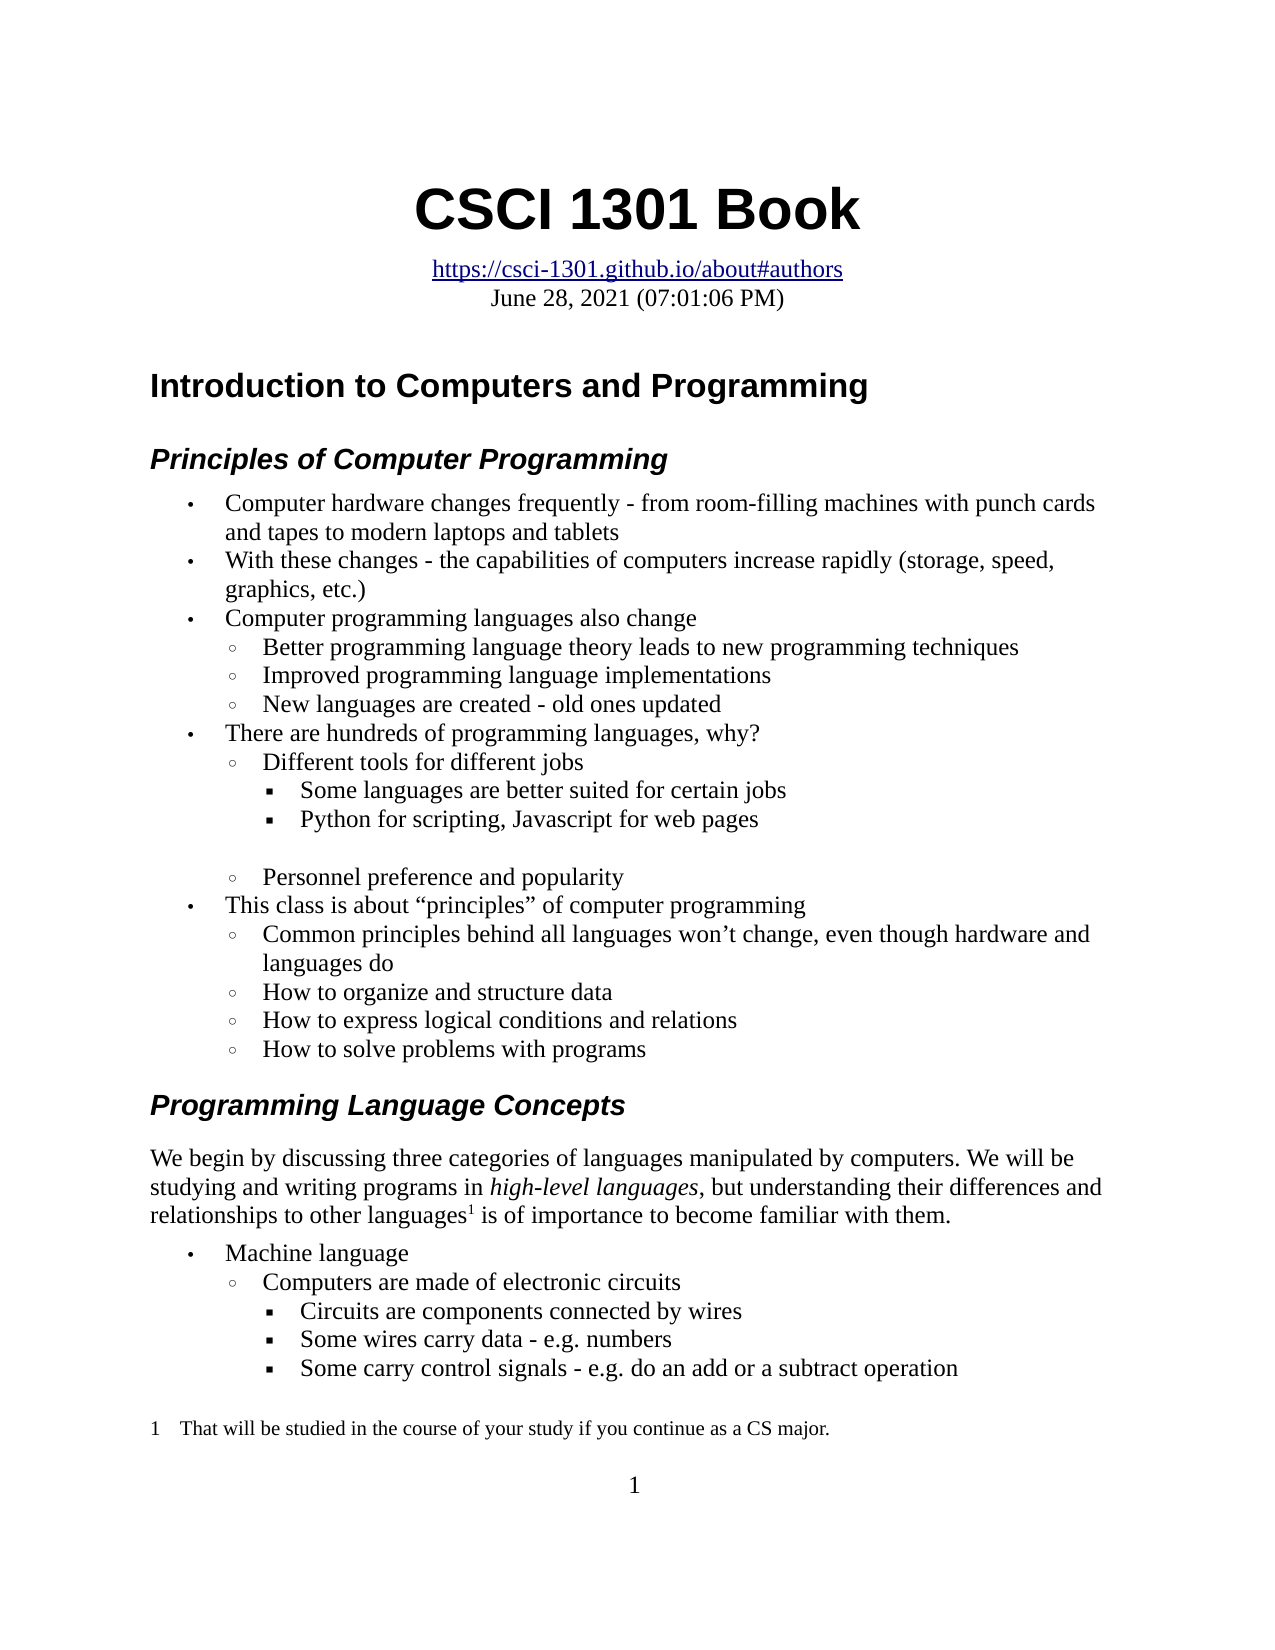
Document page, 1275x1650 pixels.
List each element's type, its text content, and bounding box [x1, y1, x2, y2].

text June 28, 2021 (07:01:06 PM) [150, 283, 1125, 312]
list Circuits are components connected by wires [262, 1296, 1125, 1324]
list Better programming language theory leads to new programming techniques [225, 632, 1125, 661]
list Improved programming language implementations [225, 661, 1125, 689]
subtitle Introduction to Computers and Programming [150, 366, 1125, 404]
list There are hundreds of programming languages, why? [187, 718, 1125, 747]
list Machine language [187, 1238, 1125, 1267]
text We begin by discussing three categories of languages manipulated by computers. We will be studying and writing programs in high-level languages, but understanding their differences and relationships to other languages is of importance to become familiar with them. [150, 1143, 1125, 1229]
list How to solve problems with programs [225, 1034, 1125, 1063]
list Common principles behind all languages won’t change, even though hardware and languages do [225, 919, 1125, 977]
subtitle Principles of Computer Programming [150, 442, 1125, 476]
text That will be studied in the course of your study if you continue as a CS major. [150, 1416, 1125, 1440]
list Python for scripting, Javascript for web pages [262, 804, 1125, 862]
list How to express logical conditions and relations [225, 1006, 1125, 1034]
list Some carry control signals - e.g. do an add or a subtract operation [262, 1353, 1125, 1382]
list With these changes - the capabilities of computers increase rapidly (storage, speed, graphics, etc.) [187, 546, 1125, 603]
list Some wires carry data - e.g. numbers [262, 1324, 1125, 1353]
list Different tools for different jobs [225, 747, 1125, 776]
list Computers are made of electronic circuits [225, 1267, 1125, 1296]
text https://csci-1301.github.io/about#authors [150, 254, 1125, 283]
subtitle Programming Language Concepts [150, 1088, 1125, 1122]
list New languages are created - old ones updated [225, 689, 1125, 718]
list This class is about “principles” of computer programming [187, 891, 1125, 919]
list How to organize and structure data [225, 977, 1125, 1006]
title CSCI 1301 Book [150, 175, 1125, 242]
list Computer hardware changes frequently - from room-filling machines with punch cards and tapes to modern laptops and tablets [187, 488, 1125, 546]
list Computer programming languages also change [187, 603, 1125, 632]
list Personnel preference and popularity [225, 862, 1125, 891]
list Some languages are better suited for certain jobs [262, 776, 1125, 804]
